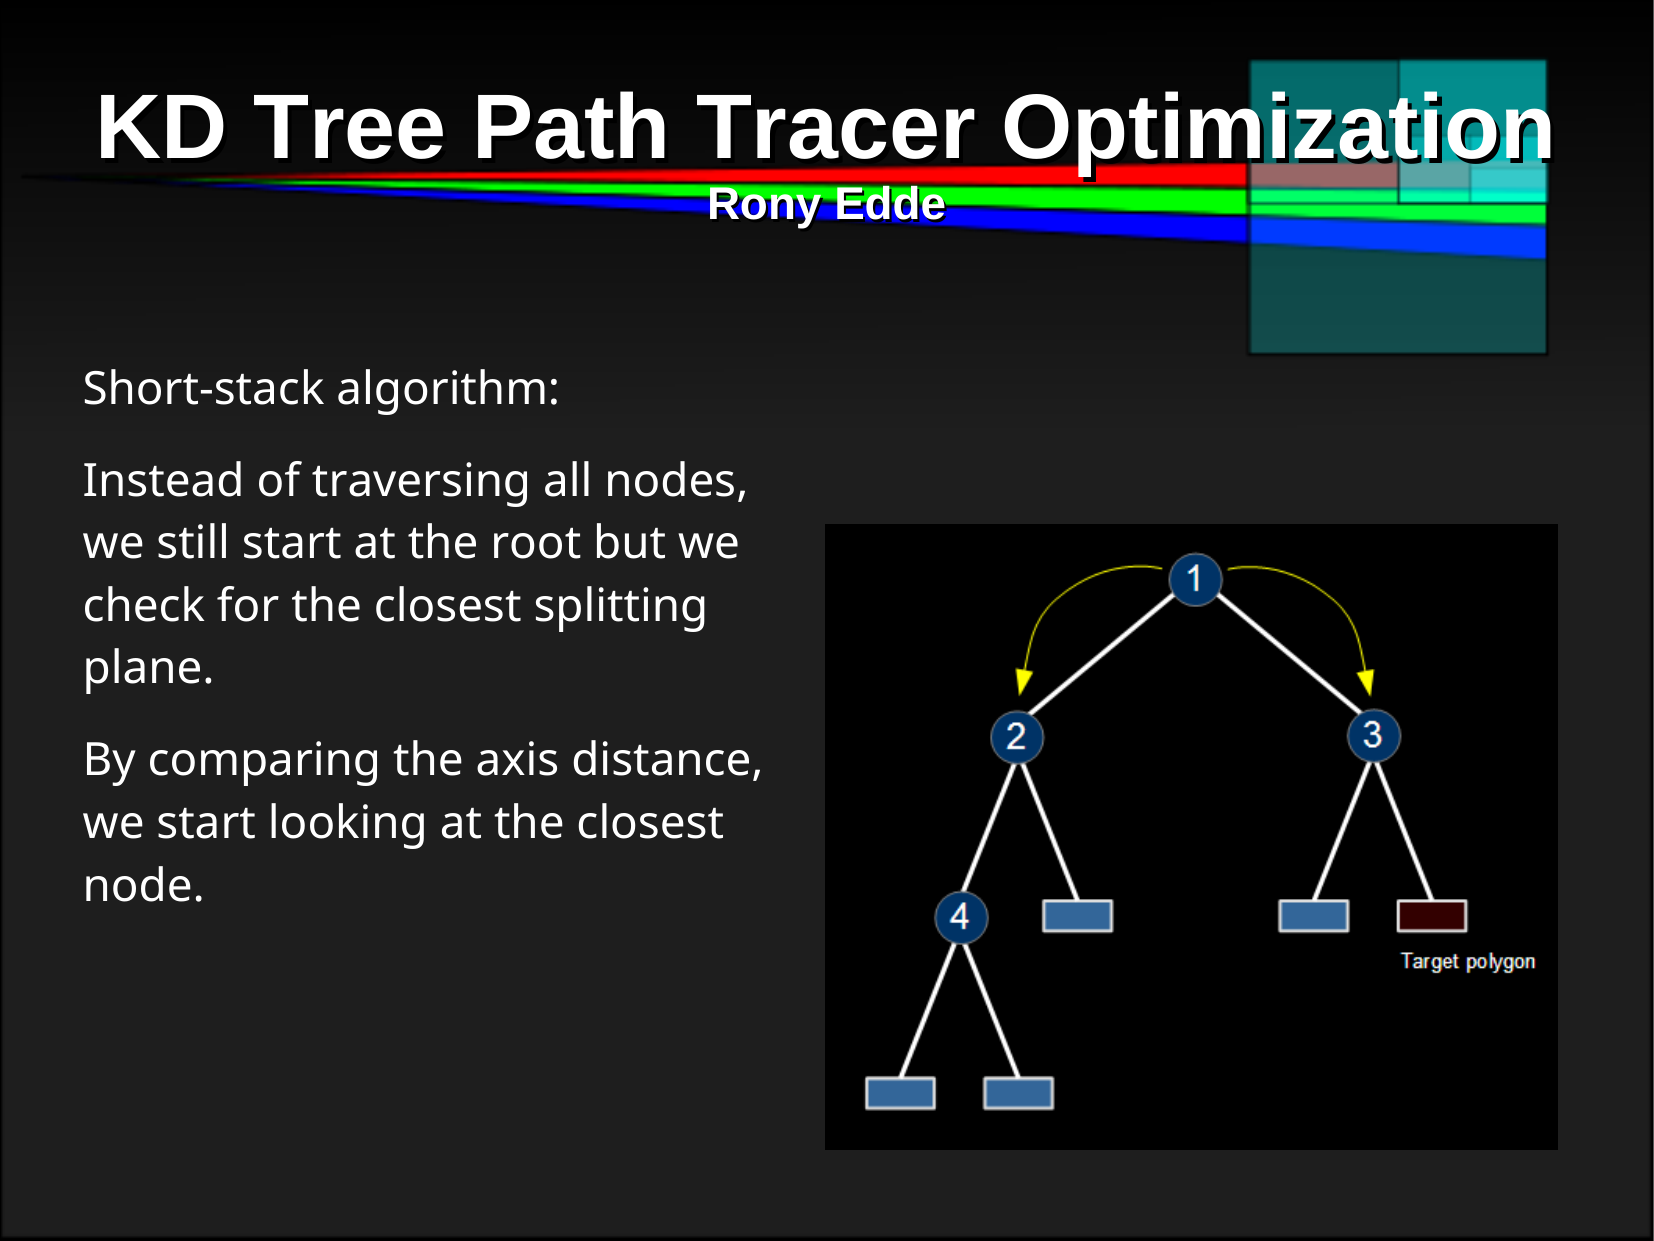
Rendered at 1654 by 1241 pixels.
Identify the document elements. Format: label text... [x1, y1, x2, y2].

picture [0, 0, 1654, 1241]
list Short-stack algorithm: Instead of traversing all nodes, we still start at the root but we check for the closest splitting plane. By comparing the axis distance, we start looking at the closest node. [82, 355, 811, 1058]
title KD Tree Path Tracer Optimization Rony Edde [82, 56, 1571, 250]
